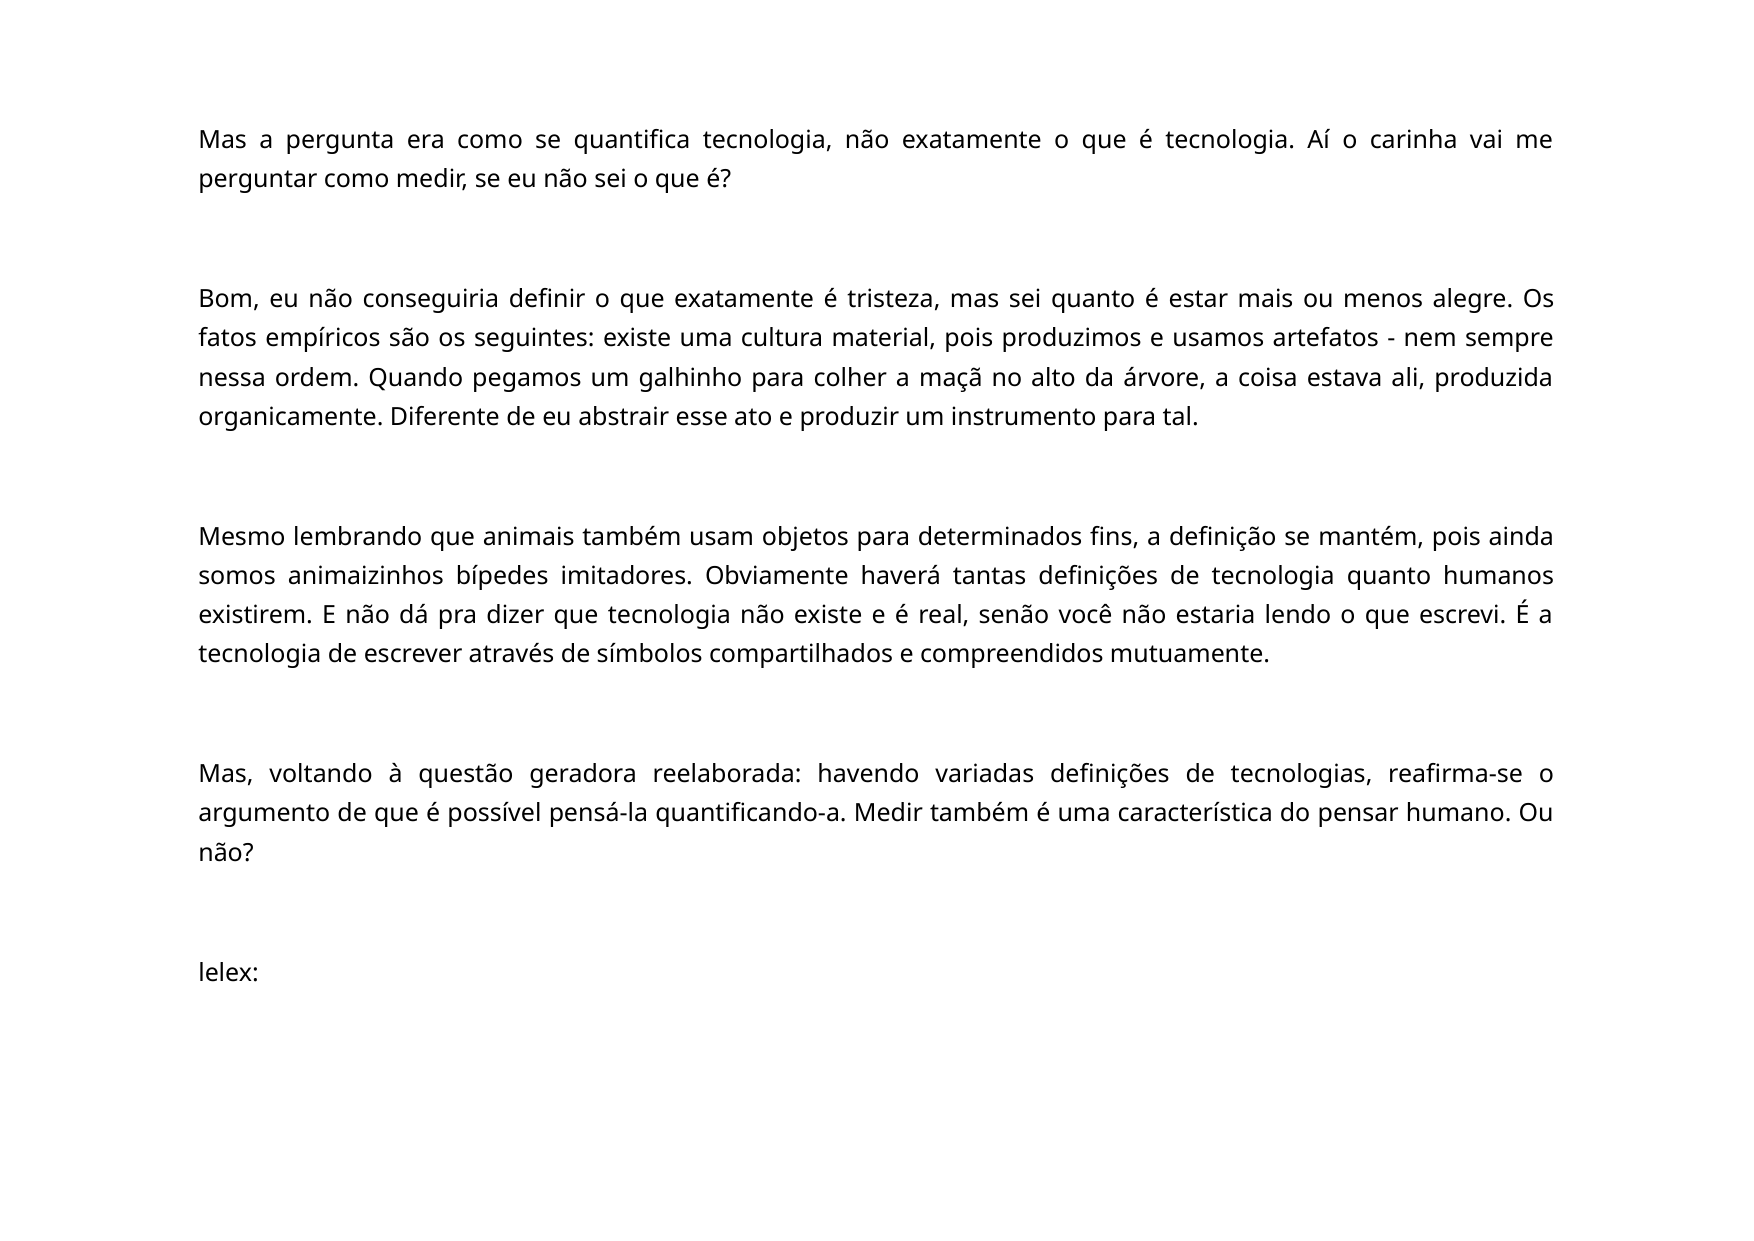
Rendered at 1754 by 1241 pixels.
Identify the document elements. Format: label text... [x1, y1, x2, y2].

text Bom, eu não conseguiria definir o que exatamente é tristeza, mas sei quanto é estar mais ou menos alegre. Os fatos empíricos são os seguintes: existe uma cultura material, pois produzimos e usamos artefatos - nem sempre nessa ordem. Quando pegamos um galhinho para colher a maçã no alto da árvore, a coisa estava ali, produzida organicamente. Diferente de eu abstrair esse ato e produzir um instrumento para tal. [198, 281, 1556, 432]
text Mesmo lembrando que animais também usam objetos para determinados fins, a definição se mantém, pois ainda somos animaizinhos bípedes imitadores. Obviamente haverá tantas definições de tecnologia quanto humanos existirem. E não dá pra dizer que tecnologia não existe e é real, senão você não estaria lendo o que escrevi. É a tecnologia de escrever através de símbolos compartilhados e compreendidos mutuamente. [198, 518, 1556, 670]
text Mas, voltando à questão geradora reelaborada: havendo variadas definições de tecnologias, reafirma-se o argumento de que é possível pensá-la quantificando-a. Medir também é uma característica do pensar humano. Ou não? [198, 756, 1556, 868]
text lelex: [198, 954, 1556, 988]
text Mas a pergunta era como se quantifica tecnologia, não exatamente o que é tecnologia. Aí o carinha vai me perguntar como medir, se eu não sei o que é? [198, 122, 1556, 195]
